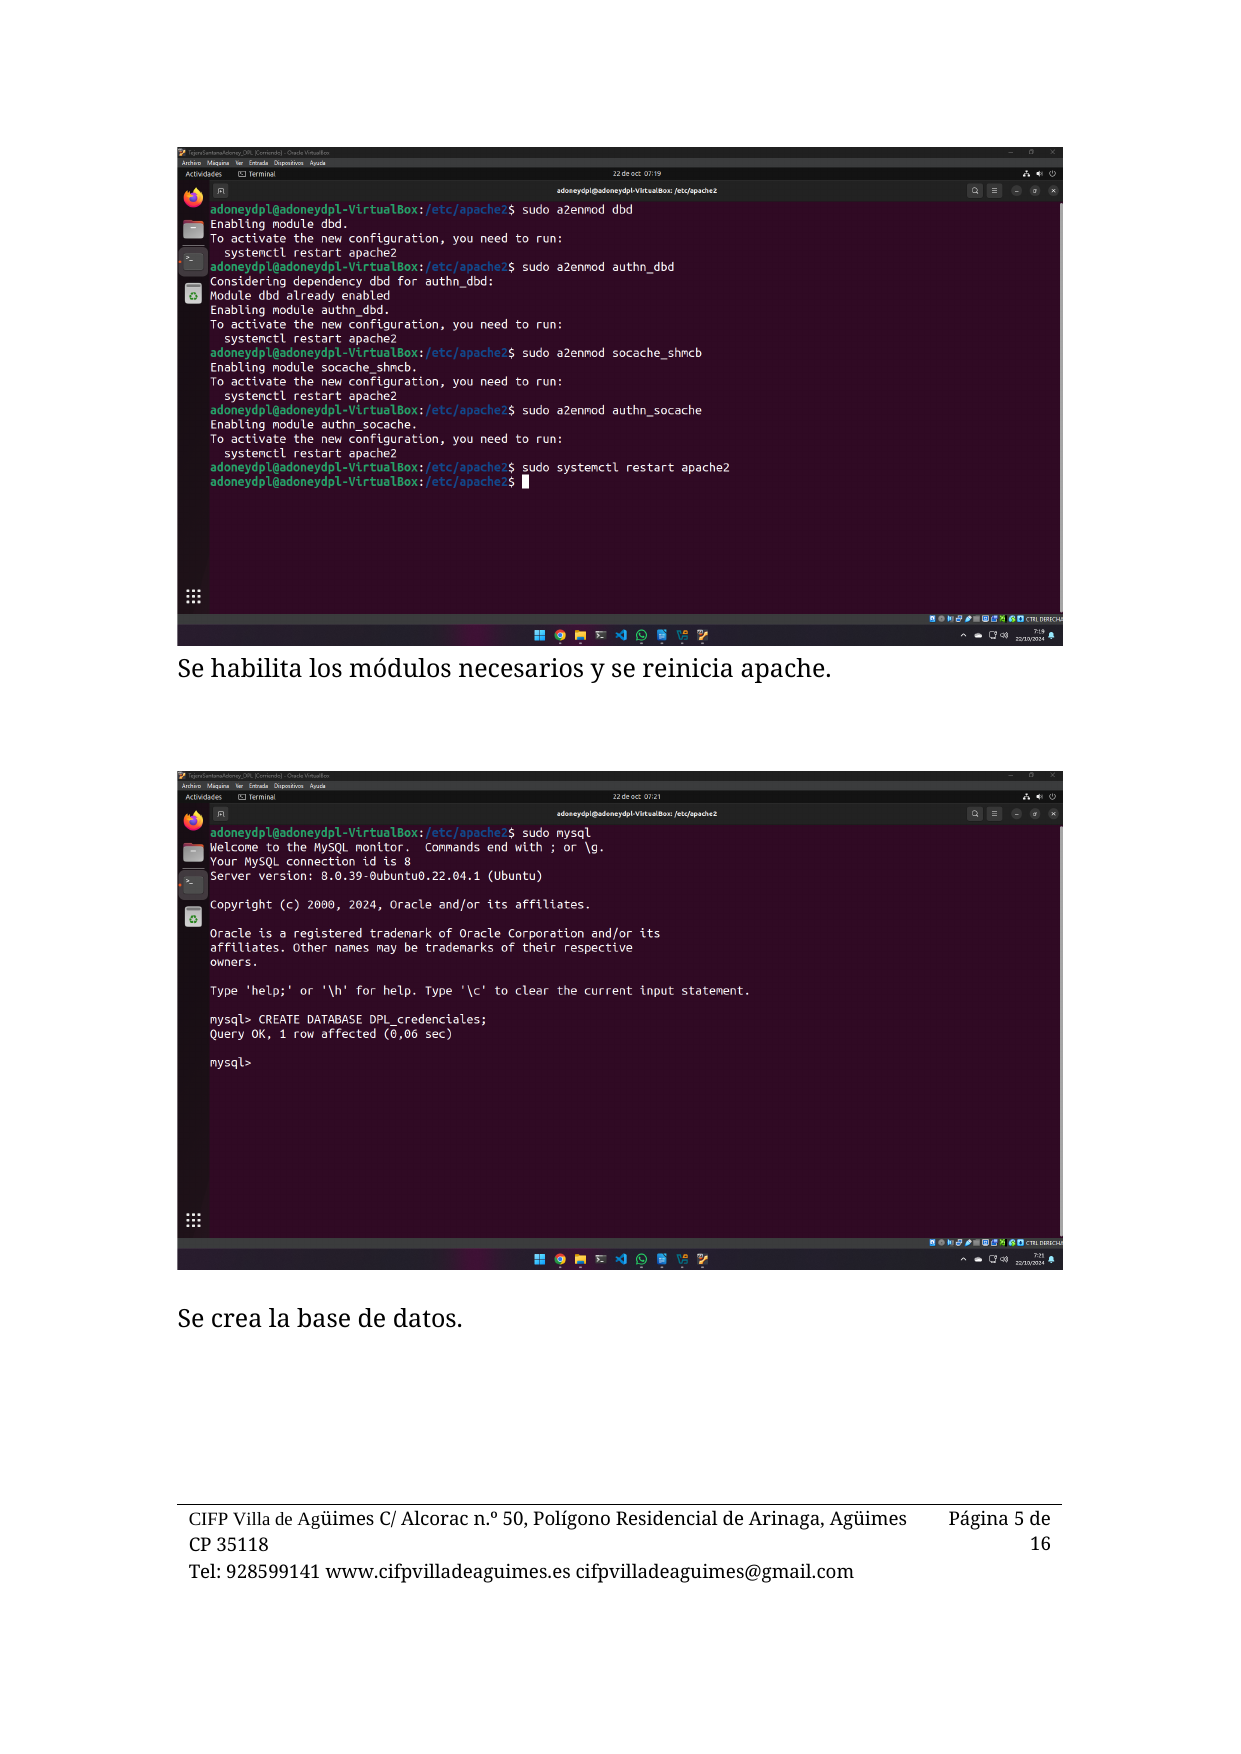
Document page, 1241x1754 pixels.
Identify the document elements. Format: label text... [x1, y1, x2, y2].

picture [177, 147, 1063, 646]
text Se crea la base de datos. [177, 1270, 1063, 1334]
picture [177, 771, 1063, 1270]
text Se habilita los módulos necesarios y se reinicia apache. [177, 646, 1063, 685]
